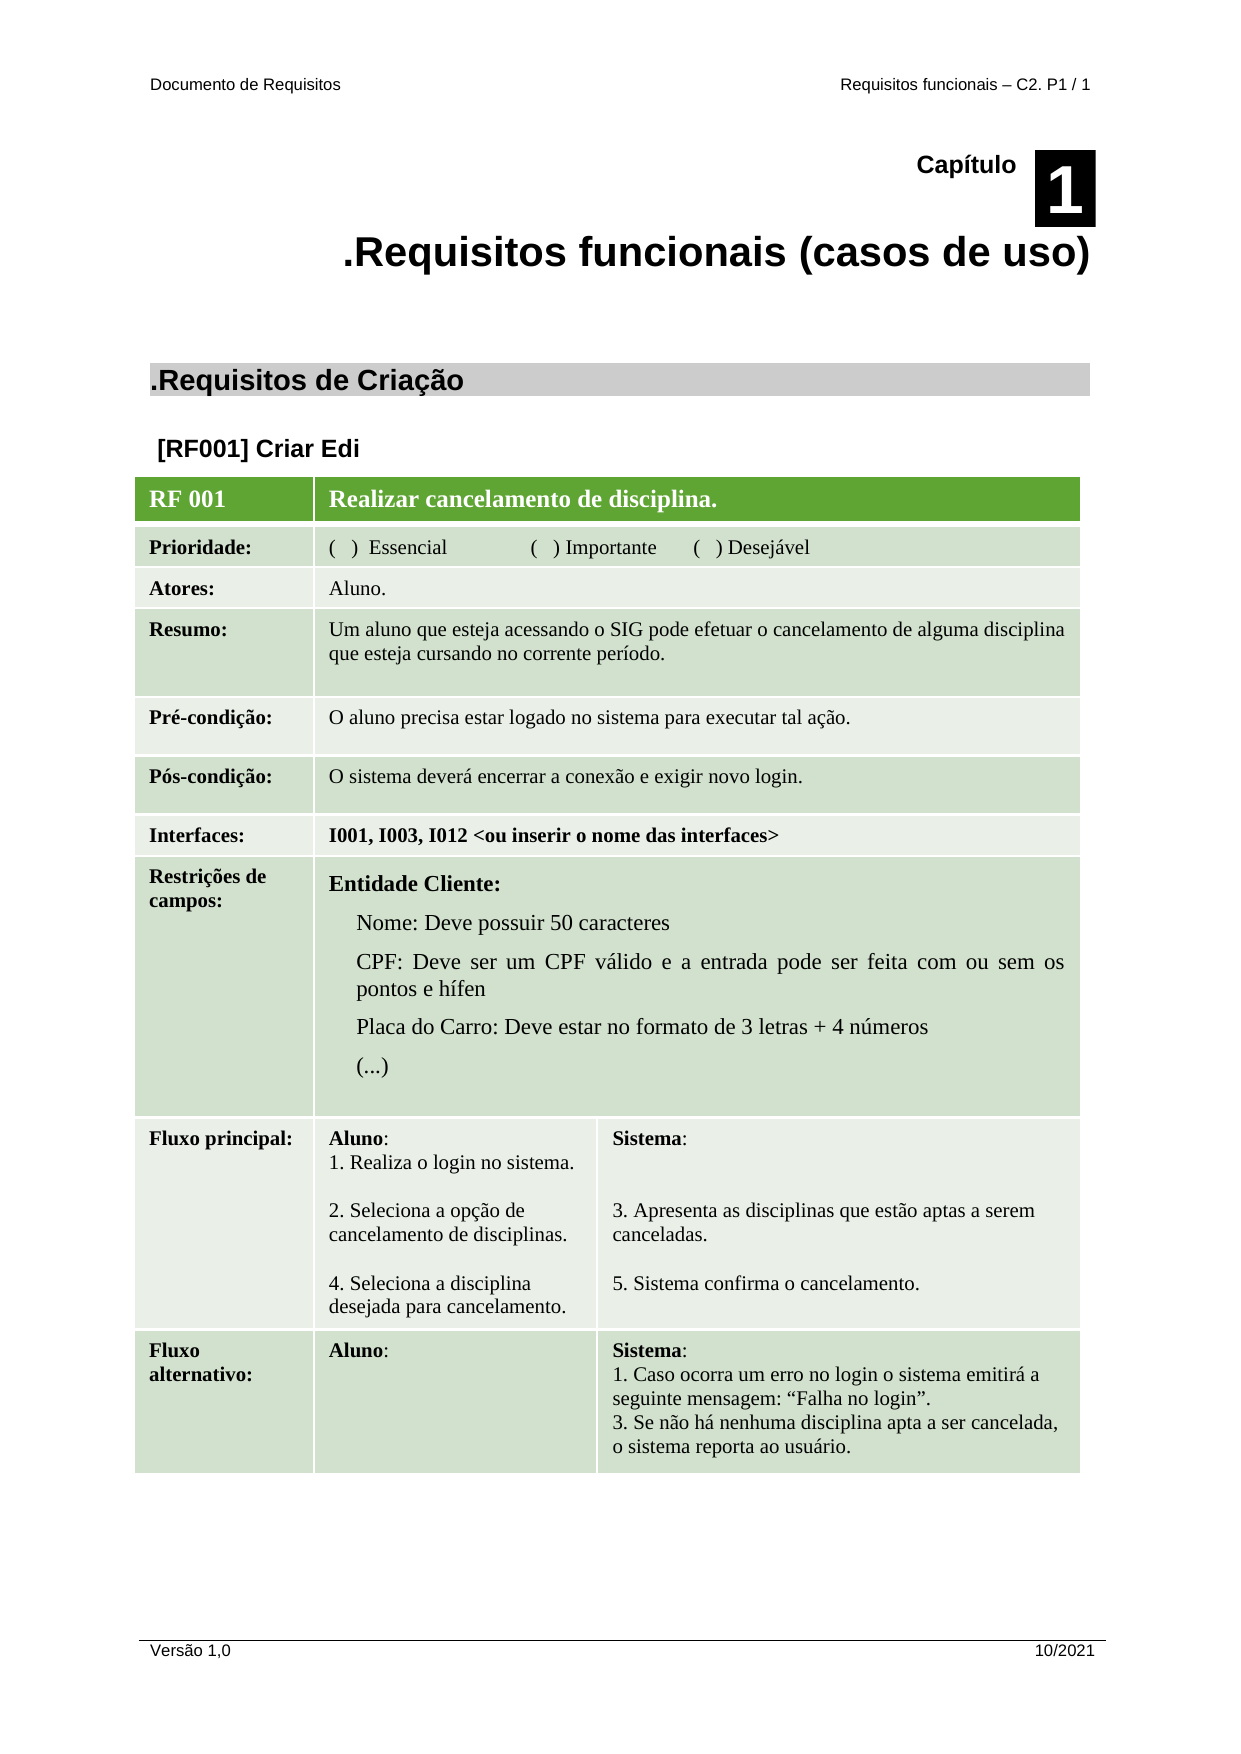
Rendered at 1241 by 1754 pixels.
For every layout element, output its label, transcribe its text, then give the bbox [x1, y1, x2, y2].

text Capítulo [210, 150, 1035, 227]
table_cell ( ) Essencial ( ) Importante ( ) Desejável [315, 527, 1080, 566]
table_cell Prioridade: [135, 527, 313, 566]
table_cell Restrições de campos: [135, 857, 313, 1116]
table_header Realizar cancelamento de disciplina. [315, 477, 1080, 521]
table_cell Resumo: [135, 609, 313, 696]
table_cell Aluno: 1. Realiza o login no sistema. 2. Seleciona a opção de cancelamento de disciplinas. 4. Seleciona a disciplina desejada para cancelamento. [315, 1119, 596, 1328]
table_cell Um aluno que esteja acessando o SIG pode efetuar o cancelamento de alguma disciplina que esteja cursando no corrente período. [315, 609, 1080, 696]
table_cell Sistema: 3. Apresenta as disciplinas que estão aptas a serem canceladas. 5. Sistema confirma o cancelamento. [598, 1119, 1080, 1328]
subtitle Requisitos funcionais (casos de uso) [150, 227, 1090, 275]
table_cell Atores: [135, 568, 313, 607]
table_cell Aluno. [315, 568, 1080, 607]
text [RF001] Criar Edi [150, 434, 1090, 462]
table_cell Pré-condição: [135, 698, 313, 754]
table_cell Sistema: 1. Caso ocorra um erro no login o sistema emitirá a seguinte mensagem: “Falha no login”. 3. Se não há nenhuma disciplina apta a ser cancelada, o sistema reporta ao usuário. [598, 1331, 1080, 1473]
table_cell Aluno: [315, 1331, 596, 1473]
subtitle Requisitos de Criação [150, 363, 1090, 396]
table_cell Pós-condição: [135, 757, 313, 813]
table_cell Fluxo principal: [135, 1119, 313, 1328]
table_cell O sistema deverá encerrar a conexão e exigir novo login. [315, 757, 1080, 813]
table_cell Fluxo alternativo: [135, 1331, 313, 1473]
table_cell O aluno precisa estar logado no sistema para executar tal ação. [315, 698, 1080, 754]
table_cell Interfaces: [135, 816, 313, 855]
table_header RF 001 [135, 477, 313, 521]
table_cell Entidade Cliente: Nome: Deve possuir 50 caracteres CPF: Deve ser um CPF válido e a entrada pode ser feita com ou sem os pontos e hífen Placa do Carro: Deve estar no formato de 3 letras + 4 números (...) [315, 857, 1080, 1116]
table_cell I001, I003, I012 <ou inserir o nome das interfaces> [315, 816, 1080, 855]
